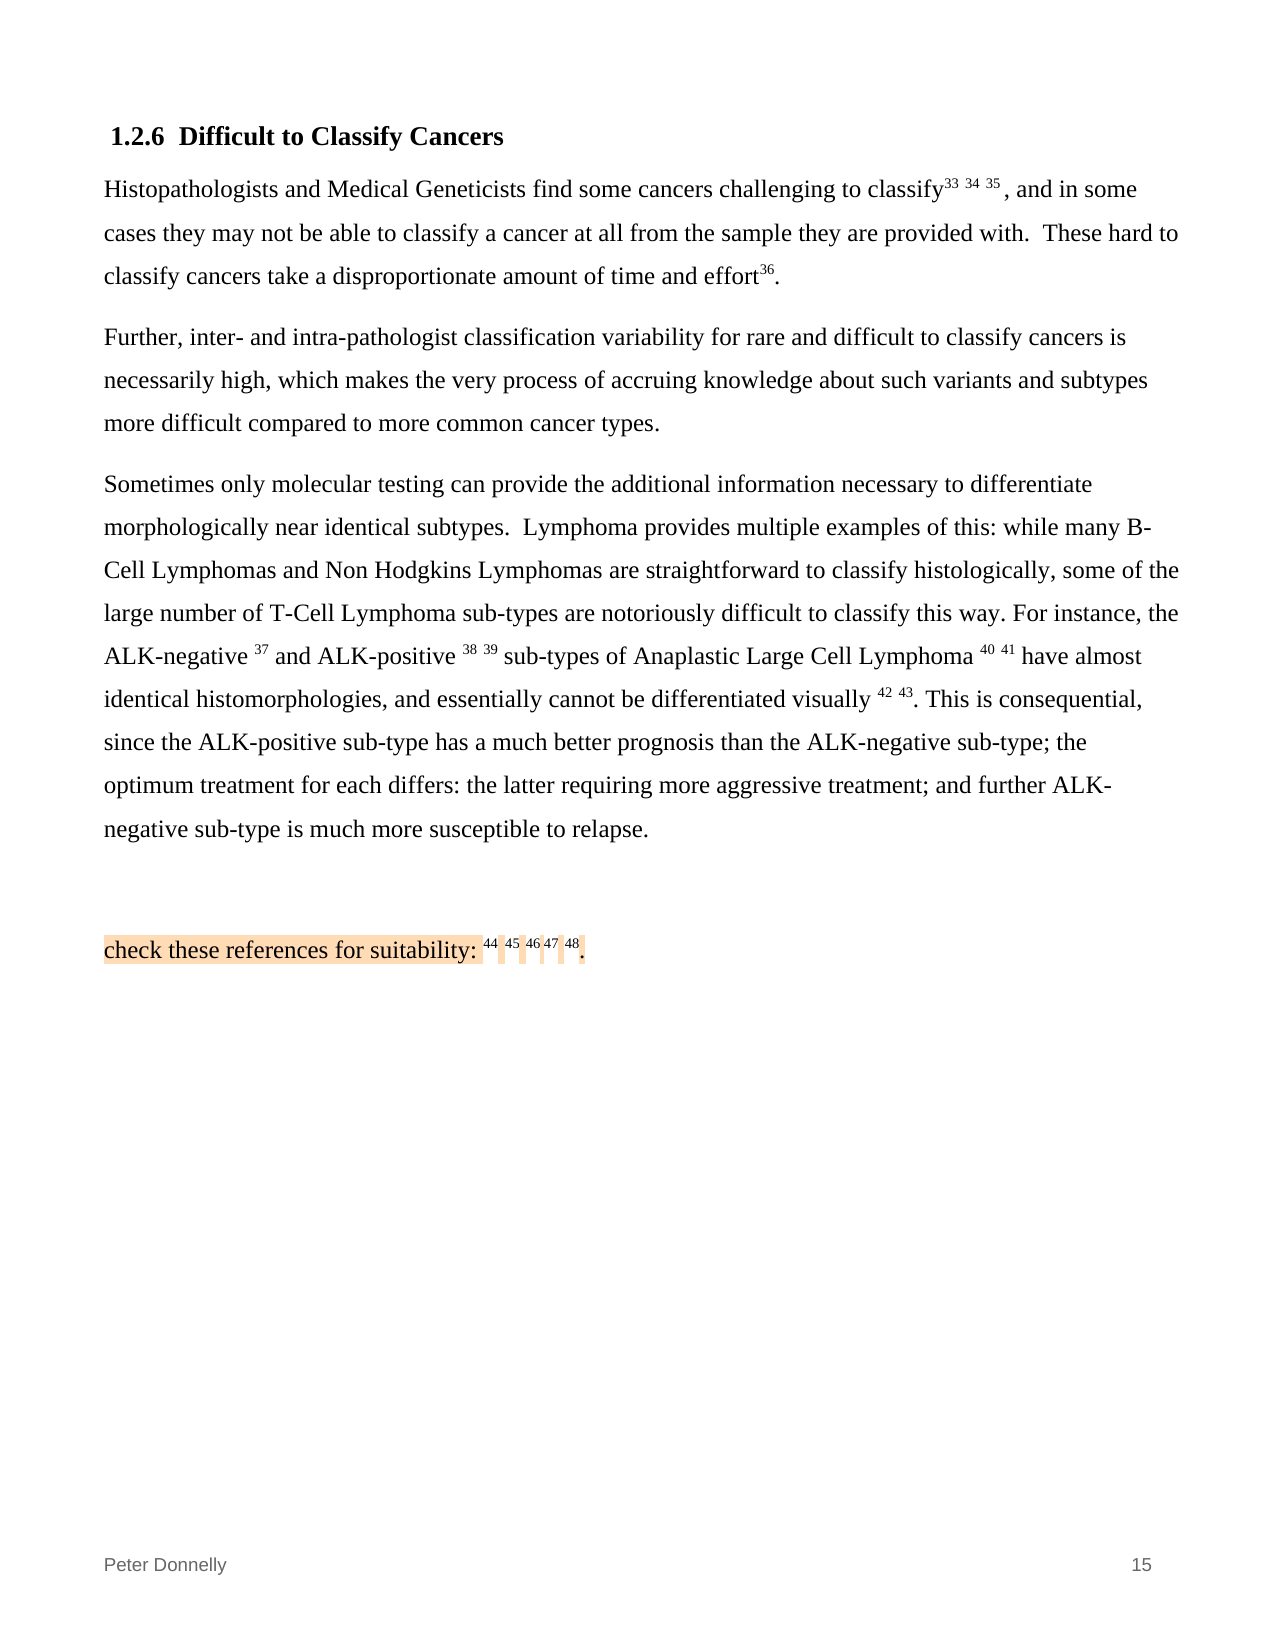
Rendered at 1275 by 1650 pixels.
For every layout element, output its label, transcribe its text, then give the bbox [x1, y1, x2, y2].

text Histopathologists and Medical Geneticists find some cancers challenging to classify , and in some cases they may not be able to classify a cancer at all from the sample they are provided with. These hard to classify cancers take a disproportionate amount of time and effort. [103, 174, 1181, 289]
text Further, inter- and intra-pathologist classification variability for rare and difficult to classify cancers is necessarily high, which makes the very process of accruing knowledge about such variants and subtypes more difficult compared to more common cancer types. [103, 322, 1181, 437]
subtitle Difficult to Classify Cancers [103, 120, 1181, 151]
text check these references for suitability: . [103, 935, 1181, 964]
text Sometimes only molecular testing can provide the additional information necessary to differentiate morphologically near identical subtypes. Lymphoma provides multiple examples of this: while many B-Cell Lymphomas and Non Hodgkins Lymphomas are straightforward to classify histologically, some of the large number of T-Cell Lymphoma sub-types are notoriously difficult to classify this way. For instance, the ALK-negative and ALK-positive sub-types of Anaplastic Large Cell Lymphoma have almost identical histomorphologies, and essentially cannot be differentiated visually . This is consequential, since the ALK-positive sub-type has a much better prognosis than the ALK-negative sub-type; the optimum treatment for each differs: the latter requiring more aggressive treatment; and further ALK-negative sub-type is much more susceptible to relapse. [103, 469, 1181, 842]
